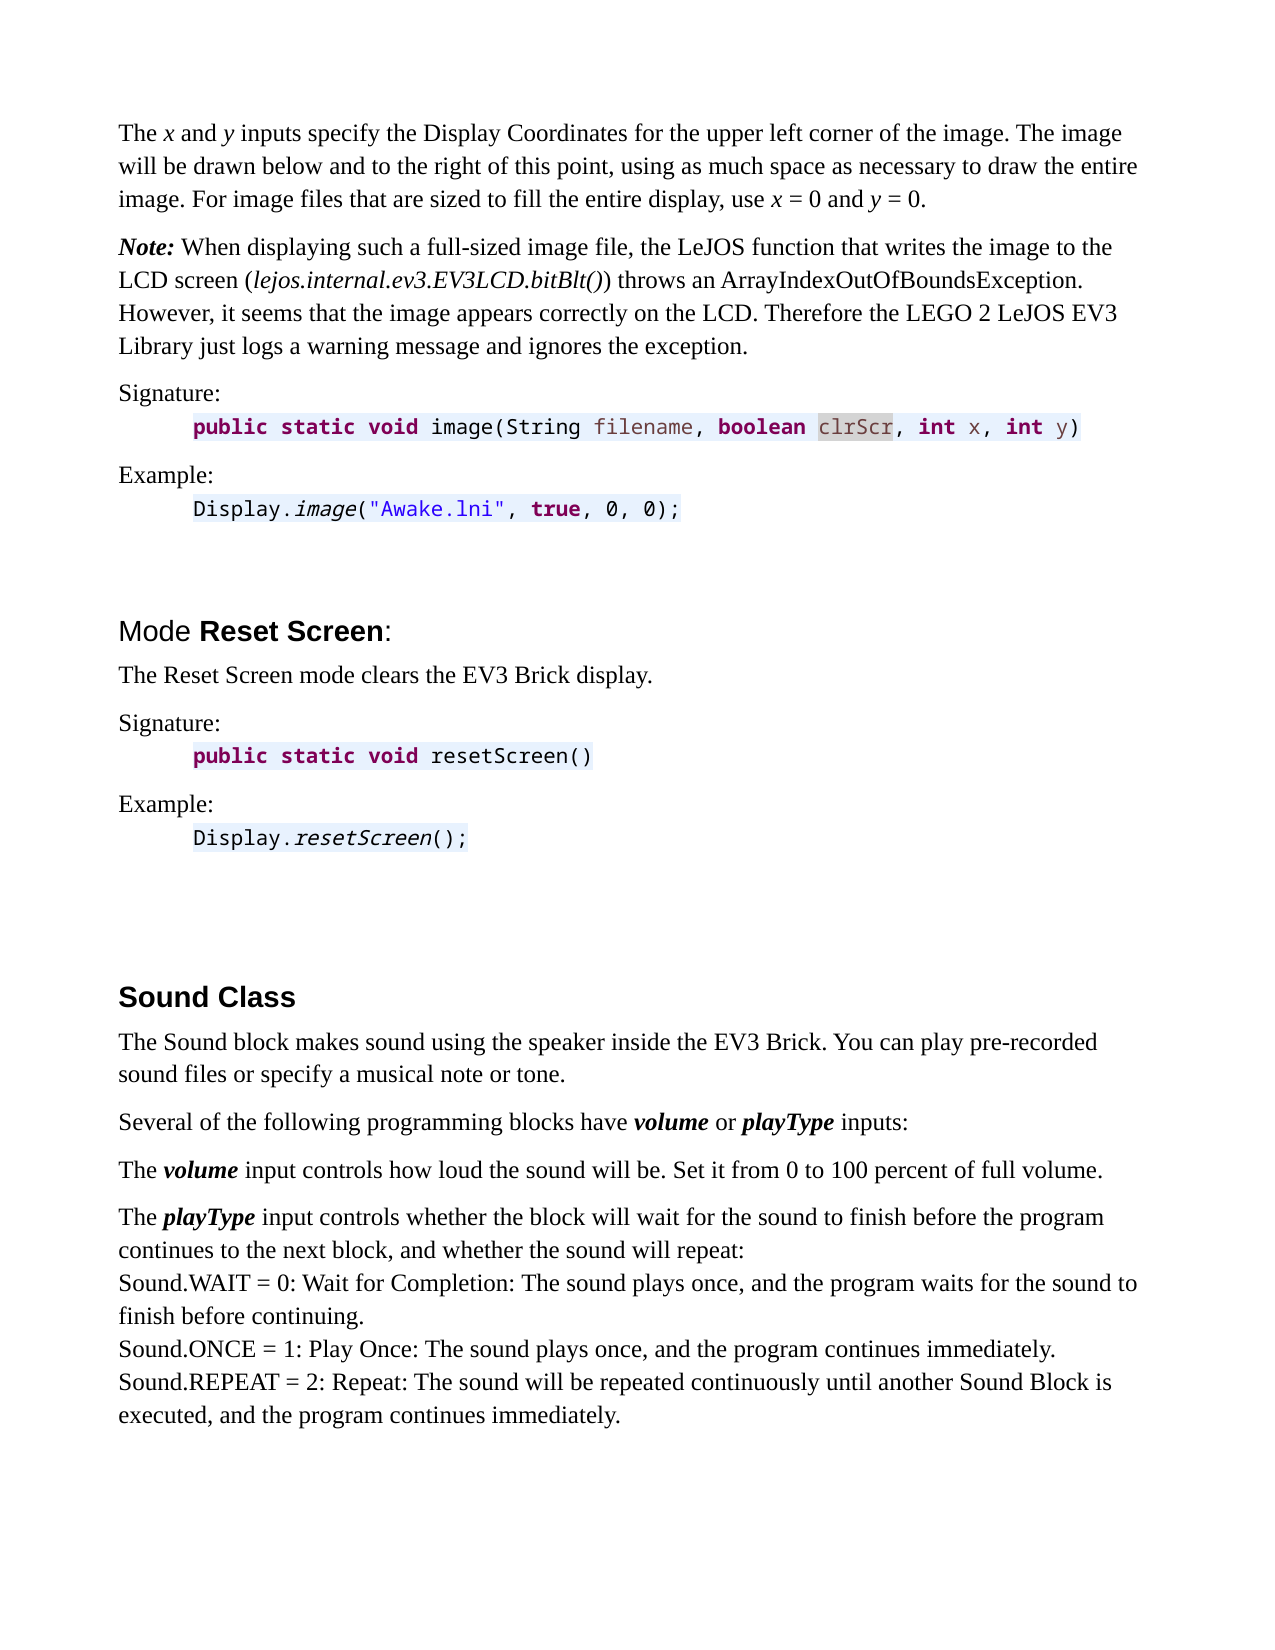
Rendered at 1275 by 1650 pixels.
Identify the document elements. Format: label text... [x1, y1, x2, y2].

subtitle Sound Class [118, 980, 1157, 1014]
text Several of the following programming blocks have volume or playType inputs: [118, 1107, 1157, 1136]
text The Sound block makes sound using the speaker inside the EV3 Brick. You can play pre-recorded sound files or specify a musical note or tone. [118, 1027, 1157, 1088]
text Signature: public static void image(String filename, boolean clrScr, int x, int y) [118, 378, 1157, 441]
text Signature: public static void resetScreen() [118, 708, 1157, 770]
text The volume input controls how loud the sound will be. Set it from 0 to 100 percent of full volume. [118, 1155, 1157, 1183]
text Example: Display.resetScreen(); [118, 789, 1157, 852]
text The x and y inputs specify the Display Coordinates for the upper left corner of the image. The image will be drawn below and to the right of this point, using as much space as necessary to draw the entire image. For image files that are sized to fill the entire display, use x = 0 and y = 0. [118, 118, 1157, 213]
text Example: Display.image("Awake.lni", true, 0, 0); [118, 460, 1157, 522]
text Note: When displaying such a full-sized image file, the LeJOS function that writes the image to the LCD screen (lejos.internal.ev3.EV3LCD.bitBlt()) throws an ArrayIndexOutOfBoundsException. However, it seems that the image appears correctly on the LCD. Therefore the LEGO 2 LeJOS EV3 Library just logs a warning message and ignores the exception. [118, 232, 1157, 359]
text The playType input controls whether the block will wait for the sound to finish before the program continues to the next block, and whether the sound will repeat: Sound.WAIT = 0: Wait for Completion: The sound plays once, and the program waits for the sound to finish before continuing. Sound.ONCE = 1: Play Once: The sound plays once, and the program continues immediately. Sound.REPEAT = 2: Repeat: The sound will be repeated continuously until another Sound Block is executed, and the program continues immediately. [118, 1202, 1157, 1429]
subtitle Mode Reset Screen: [118, 614, 1157, 647]
text The Reset Screen mode clears the EV3 Brick display. [118, 660, 1157, 689]
